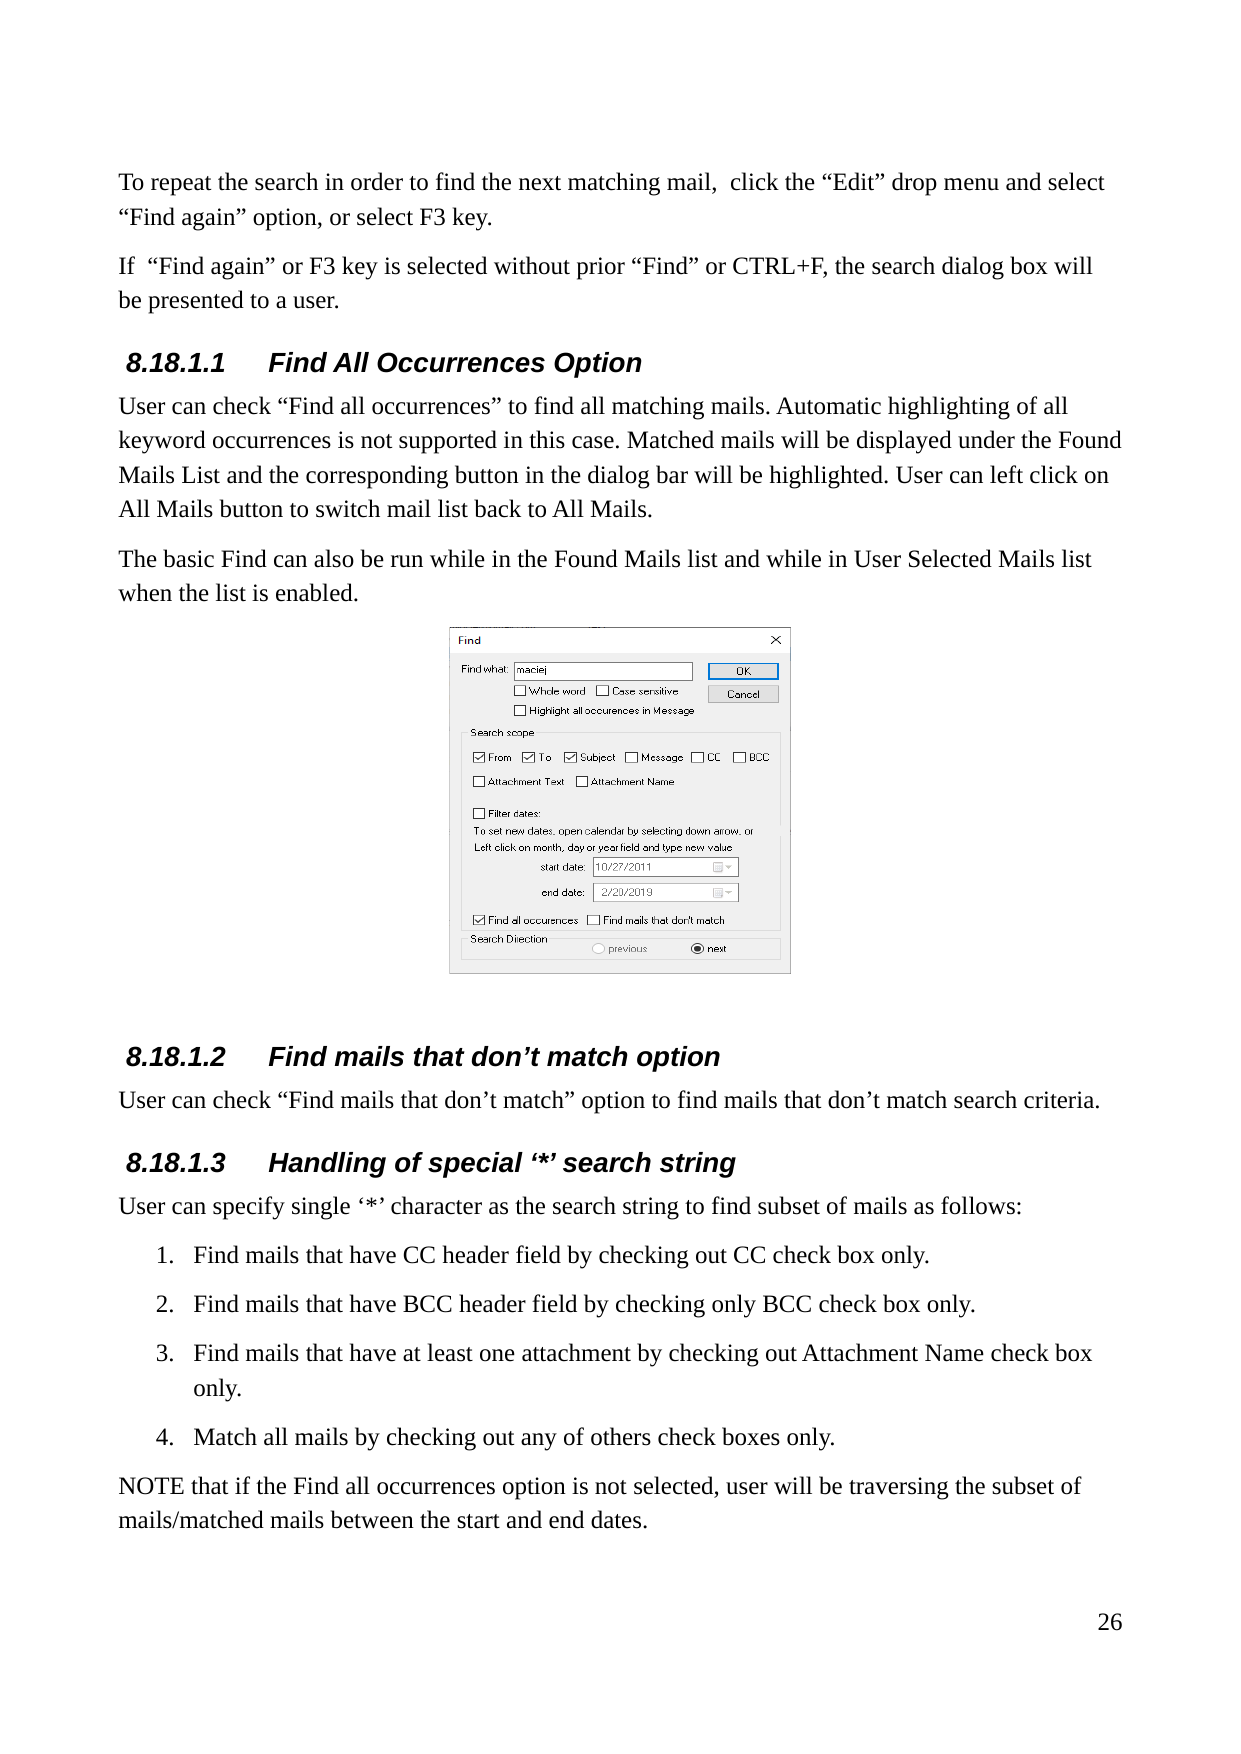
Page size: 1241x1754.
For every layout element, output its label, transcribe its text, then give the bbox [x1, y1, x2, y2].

list Find mails that have at least one attachment by checking out Attachment Name check box only. [156, 1338, 1122, 1401]
text User can specify single ‘*’ character as the search string to find subset of mails as follows: [118, 1191, 1122, 1220]
subtitle Find All Occurrences Option [118, 347, 1122, 379]
text User can check “Find all occurrences” to find all matching mails. Automatic highlighting of all keyword occurrences is not supported in this case. Matched mails will be displayed under the Found Mails List and the corresponding button in the dialog bar will be highlighted. User can left click on All Mails button to switch mail list back to All Mails. [118, 391, 1122, 523]
picture [449, 627, 791, 974]
subtitle Handling of special ‘*’ search string [118, 1147, 1122, 1178]
text If “Find again” or F3 key is selected without prior “Find” or CTRL+F, the search dialog box will be presented to a user. [118, 251, 1122, 314]
subtitle Find mails that don’t match option [118, 1041, 1122, 1073]
text To repeat the search in order to find the next matching mail, click the “Edit” drop menu and select “Find again” option, or select F3 key. [118, 167, 1122, 230]
list Find mails that have BCC header field by checking only BCC check box only. [156, 1289, 1122, 1318]
list Find mails that have CC header field by checking out CC check box only. [156, 1240, 1122, 1269]
text NOTE that if the Find all occurrences option is not selected, user will be traversing the subset of mails/matched mails between the start and end dates. [118, 1471, 1122, 1534]
text User can check “Find mails that don’t match” option to find mails that don’t match search criteria. [118, 1085, 1122, 1114]
list Match all mails by checking out any of others check boxes only. [156, 1422, 1122, 1451]
text The basic Find can also be run while in the Found Mails list and while in User Selected Mails list when the list is enabled. [118, 544, 1122, 607]
